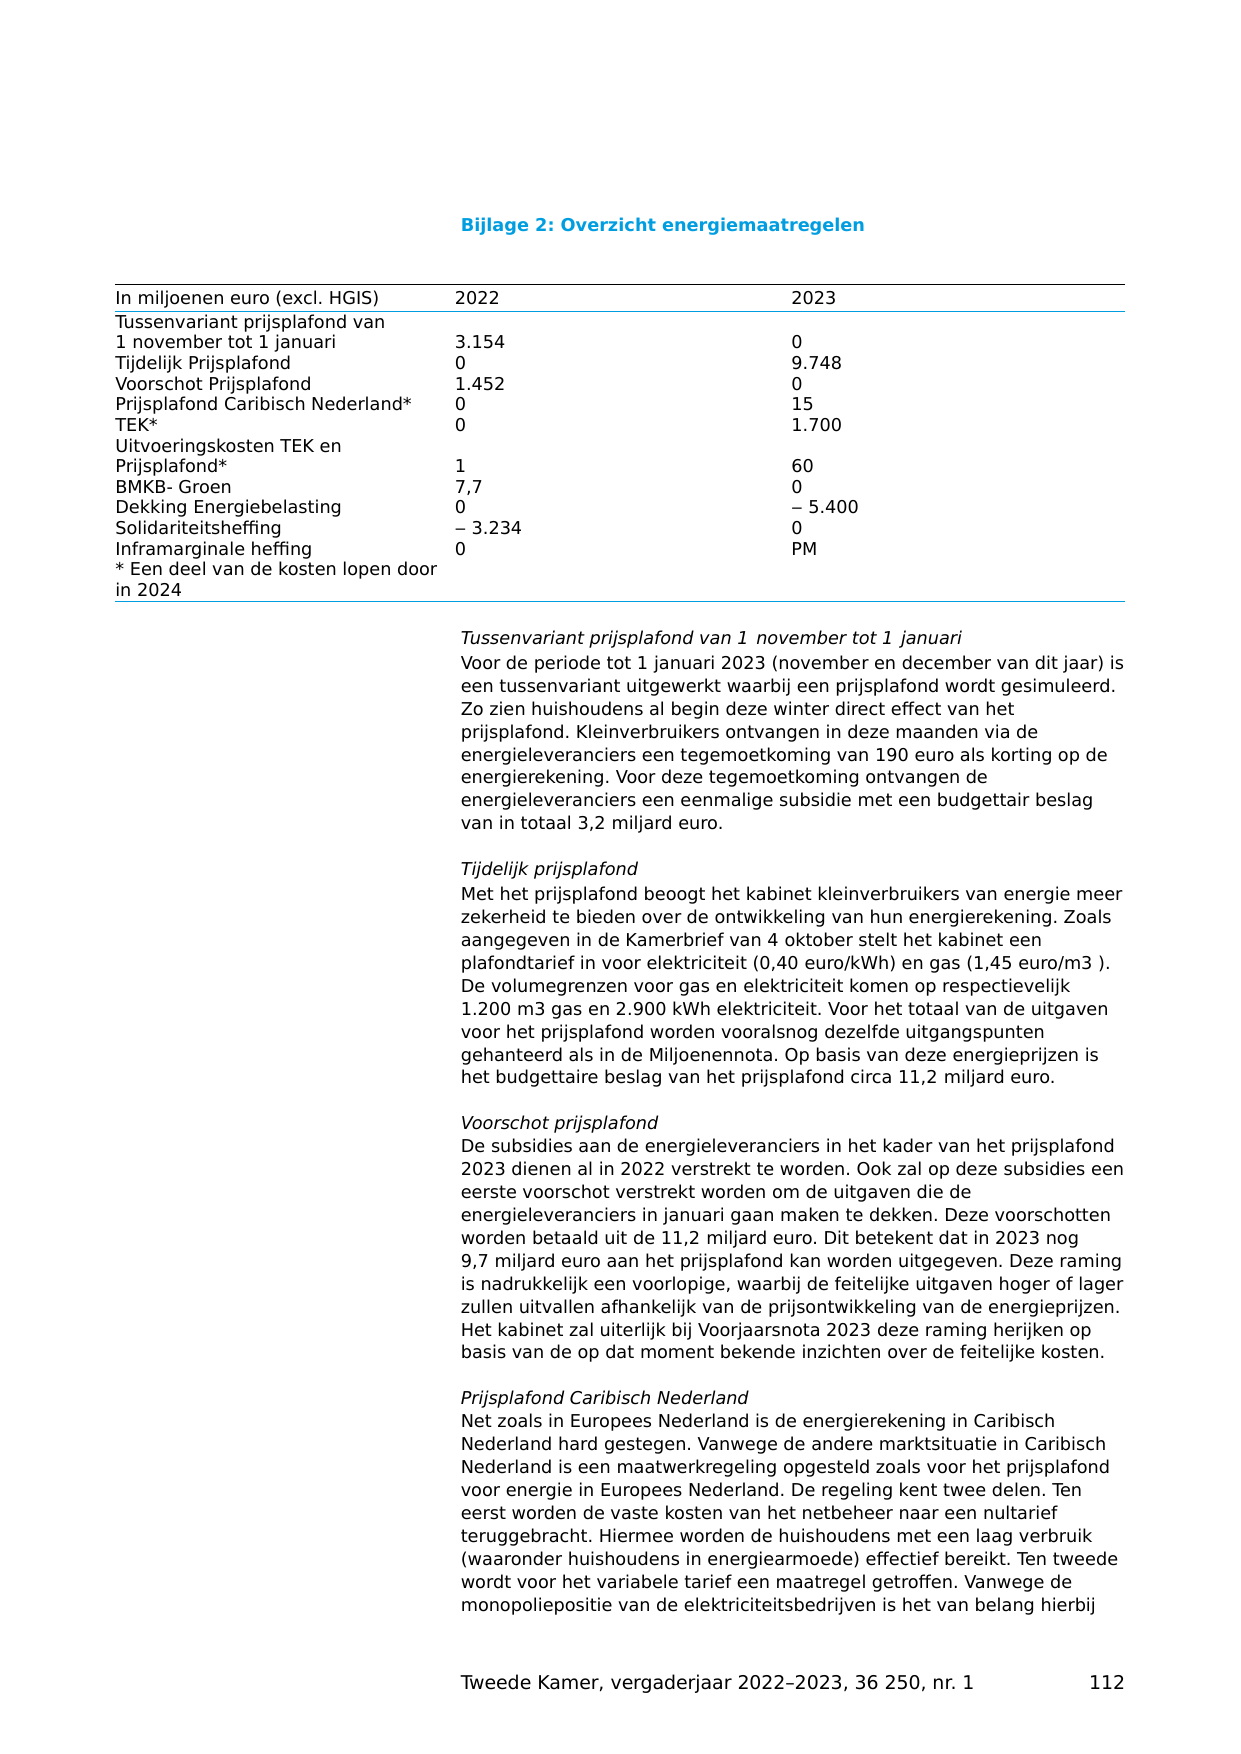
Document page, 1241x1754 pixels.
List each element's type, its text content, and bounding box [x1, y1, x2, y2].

table_cell ‒ 5.400 [788, 498, 1125, 518]
table_cell 2022 [452, 285, 788, 311]
table_cell Inframarginale heffing [115, 539, 452, 559]
text Voorschot prijsplafond De subsidies aan de energieleveranciers in het kader van het prijsplafond 2023 dienen al in 2022 verstrekt te worden. Ook zal op deze subsidies een eerste voorschot verstrekt worden om de uitgaven die de energieleveranciers in januari gaan maken te dekken. Deze voorschotten worden betaald uit de 11,2 miljard euro. Dit betekent dat in 2023 nog 9,7 miljard euro aan het prijsplafond kan worden uitgegeven. Deze raming is nadrukkelijk een voorlopige, waarbij de feitelijke uitgaven hoger of lager zullen uitvallen afhankelijk van de prijsontwikkeling van de energieprijzen. Het kabinet zal uiterlijk bij Voorjaarsnota 2023 deze raming herijken op basis van de op dat moment bekende inzichten over de feitelijke kosten. [461, 1111, 1125, 1363]
title Bijlage 2: Overzicht energiemaatregelen [461, 213, 1125, 236]
text Voor de periode tot 1 januari 2023 (november en december van dit jaar) is een tussenvariant uitgewerkt waarbij een prijsplafond wordt gesimuleerd. Zo zien huishoudens al begin deze winter direct effect van het prijsplafond. Kleinverbruikers ontvangen in deze maanden via de energieleveranciers een tegemoetkoming van 190 euro als korting op de energierekening. Voor deze tegemoetkoming ontvangen de energieleveranciers een eenmalige subsidie met een budgettair beslag van in totaal 3,2 miljard euro. [461, 651, 1125, 834]
table_cell 0 [452, 415, 788, 436]
table_cell Uitvoeringskosten TEK en Prijsplafond* [115, 436, 452, 477]
table_cell 1.452 [452, 374, 788, 394]
table_cell 60 [788, 436, 1125, 477]
table_cell 7,7 [452, 477, 788, 497]
table_cell 0 [452, 498, 788, 518]
table_cell TEK* [115, 415, 452, 436]
table_cell * Een deel van de kosten lopen door in 2024 [115, 559, 452, 601]
table_cell Prijsplafond Caribisch Nederland* [115, 394, 452, 415]
table_cell Solidariteitsheffing [115, 518, 452, 539]
table_cell 15 [788, 394, 1125, 415]
text Tijdelijk prijsplafond [461, 857, 1125, 880]
table_cell 9.748 [788, 353, 1125, 374]
table_cell 0 [788, 477, 1125, 497]
table_cell Voorschot Prijsplafond [115, 374, 452, 394]
table_cell 0 [452, 539, 788, 559]
table_cell PM [788, 539, 1125, 559]
text Met het prijsplafond beoogt het kabinet kleinverbruikers van energie meer zekerheid te bieden over de ontwikkeling van hun energierekening. Zoals aangegeven in de Kamerbrief van 4 oktober stelt het kabinet een plafondtarief in voor elektriciteit (0,40 euro/kWh) en gas (1,45 euro/m3 ). De volumegrenzen voor gas en elektriciteit komen op respectievelijk 1.200 m3 gas en 2.900 kWh elektriciteit. Voor het totaal van de uitgaven voor het prijsplafond worden vooralsnog dezelfde uitgangspunten gehanteerd als in de Miljoenennota. Op basis van deze energieprijzen is het budgettaire beslag van het prijsplafond circa 11,2 miljard euro. [461, 882, 1125, 1088]
table_cell 0 [788, 518, 1125, 539]
table_cell 2023 [788, 285, 1125, 311]
table_cell 1 [452, 436, 788, 477]
table_cell [788, 559, 1125, 601]
text Prijsplafond Caribisch Nederland Net zoals in Europees Nederland is de energierekening in Caribisch Nederland hard gestegen. Vanwege de andere marktsituatie in Caribisch Nederland is een maatwerkregeling opgesteld zoals voor het prijsplafond voor energie in Europees Nederland. De regeling kent twee delen. Ten eerst worden de vaste kosten van het netbeheer naar een nultarief teruggebracht. Hiermee worden de huishoudens met een laag verbruik (waaronder huishoudens in energiearmoede) effectief bereikt. Ten tweede wordt voor het variabele tarief een maatregel getroffen. Vanwege de monopoliepositie van de elektriciteitsbedrijven is het van belang hierbij [461, 1386, 1125, 1616]
table_cell 0 [788, 374, 1125, 394]
table_header Tabel 1 Energiesteun [115, 259, 1125, 284]
table_cell 1.700 [788, 415, 1125, 436]
table_cell [452, 559, 788, 601]
table_cell Tijdelijk Prijsplafond [115, 353, 452, 374]
table_cell 0 [452, 353, 788, 374]
table_cell Tussenvariant prijsplafond van 1 november tot 1 januari [115, 312, 452, 353]
text Tussenvariant prijsplafond van 1 november tot 1 januari [461, 626, 1125, 649]
table_cell In miljoenen euro (excl. HGIS) [115, 285, 452, 311]
table_cell 0 [788, 312, 1125, 353]
table_cell 3.154 [452, 312, 788, 353]
table_cell ‒ 3.234 [452, 518, 788, 539]
table_cell BMKB- Groen [115, 477, 452, 497]
table_cell 0 [452, 394, 788, 415]
table_cell Dekking Energiebelasting [115, 498, 452, 518]
